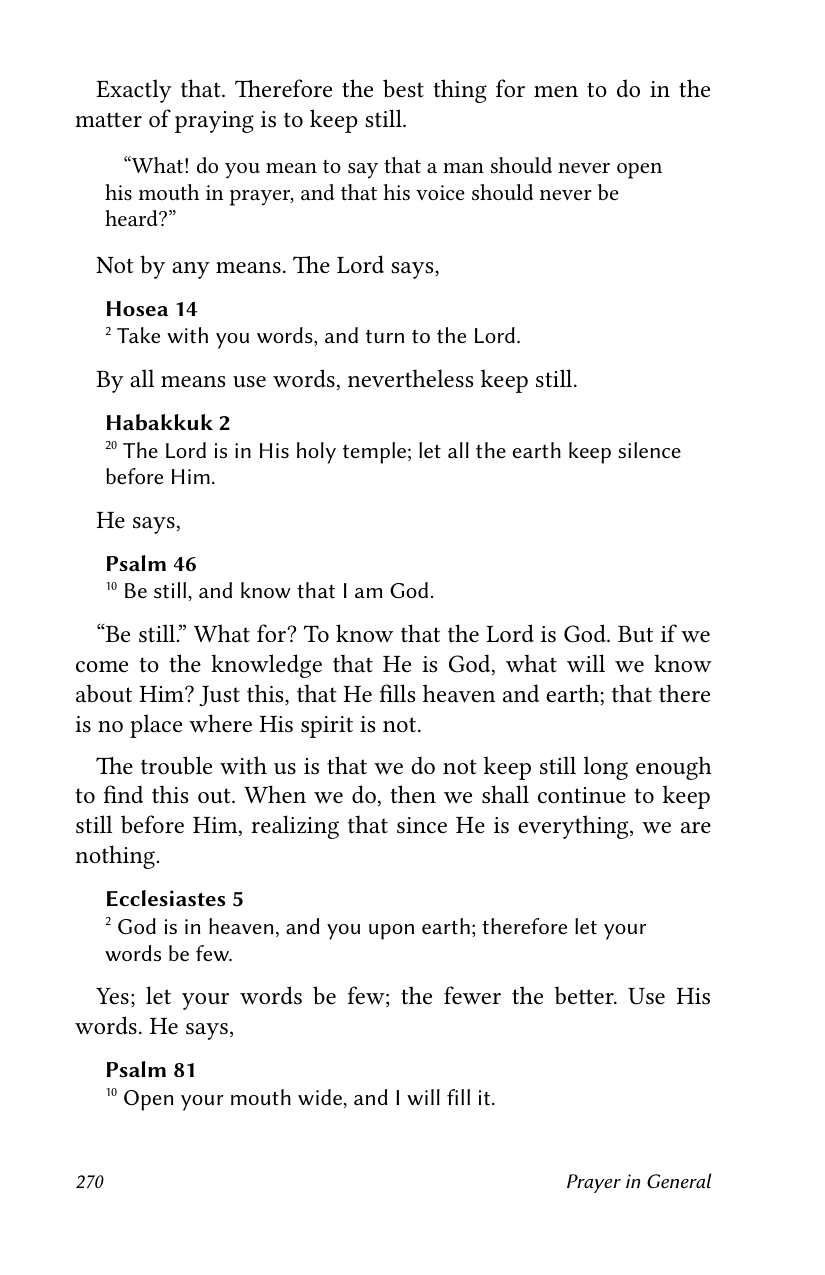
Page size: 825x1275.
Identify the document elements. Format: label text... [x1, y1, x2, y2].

text 2 God is in heaven, and you upon earth; therefore let your words be few. [105, 914, 682, 967]
text Not by any means. The Lord says, [75, 251, 712, 279]
text By all means use words, nevertheless keep still. [75, 365, 712, 393]
text 20 The Lord is in His holy temple; let all the earth keep silence before Him. [105, 437, 682, 490]
text “Be still.” What for? To know that the Lord is God. But if we come to the knowledge that He is God, what will we know about Him? Just this, that He fills heaven and earth; that there is no place where His spirit is not. [75, 620, 712, 738]
text “What! do you mean to say that a man should never open his mouth in prayer, and that his voice should never be heard?” [105, 153, 682, 232]
text Yes; let your words be few; the fewer the better. Use His words. He says, [75, 982, 712, 1041]
text Hosea 14 [105, 296, 712, 322]
text Ecclesiastes 5 [105, 886, 712, 912]
text 10 Be still, and know that I am God. [105, 578, 682, 604]
text 10 Open your mouth wide, and I will fill it. [105, 1084, 682, 1111]
text The trouble with us is that we do not keep still long enough to find this out. When we do, then we shall continue to keep still before Him, realizing that since He is everything, we are nothing. [75, 752, 712, 870]
text He says, [75, 506, 712, 534]
text Exactly that. Therefore the best thing for men to do in the matter of praying is to keep still. [75, 75, 712, 133]
text 2 Take with you words, and turn to the Lord. [105, 323, 682, 349]
text Habakkuk 2 [105, 410, 712, 436]
text Psalm 81 [105, 1057, 712, 1083]
text Psalm 46 [105, 551, 712, 577]
